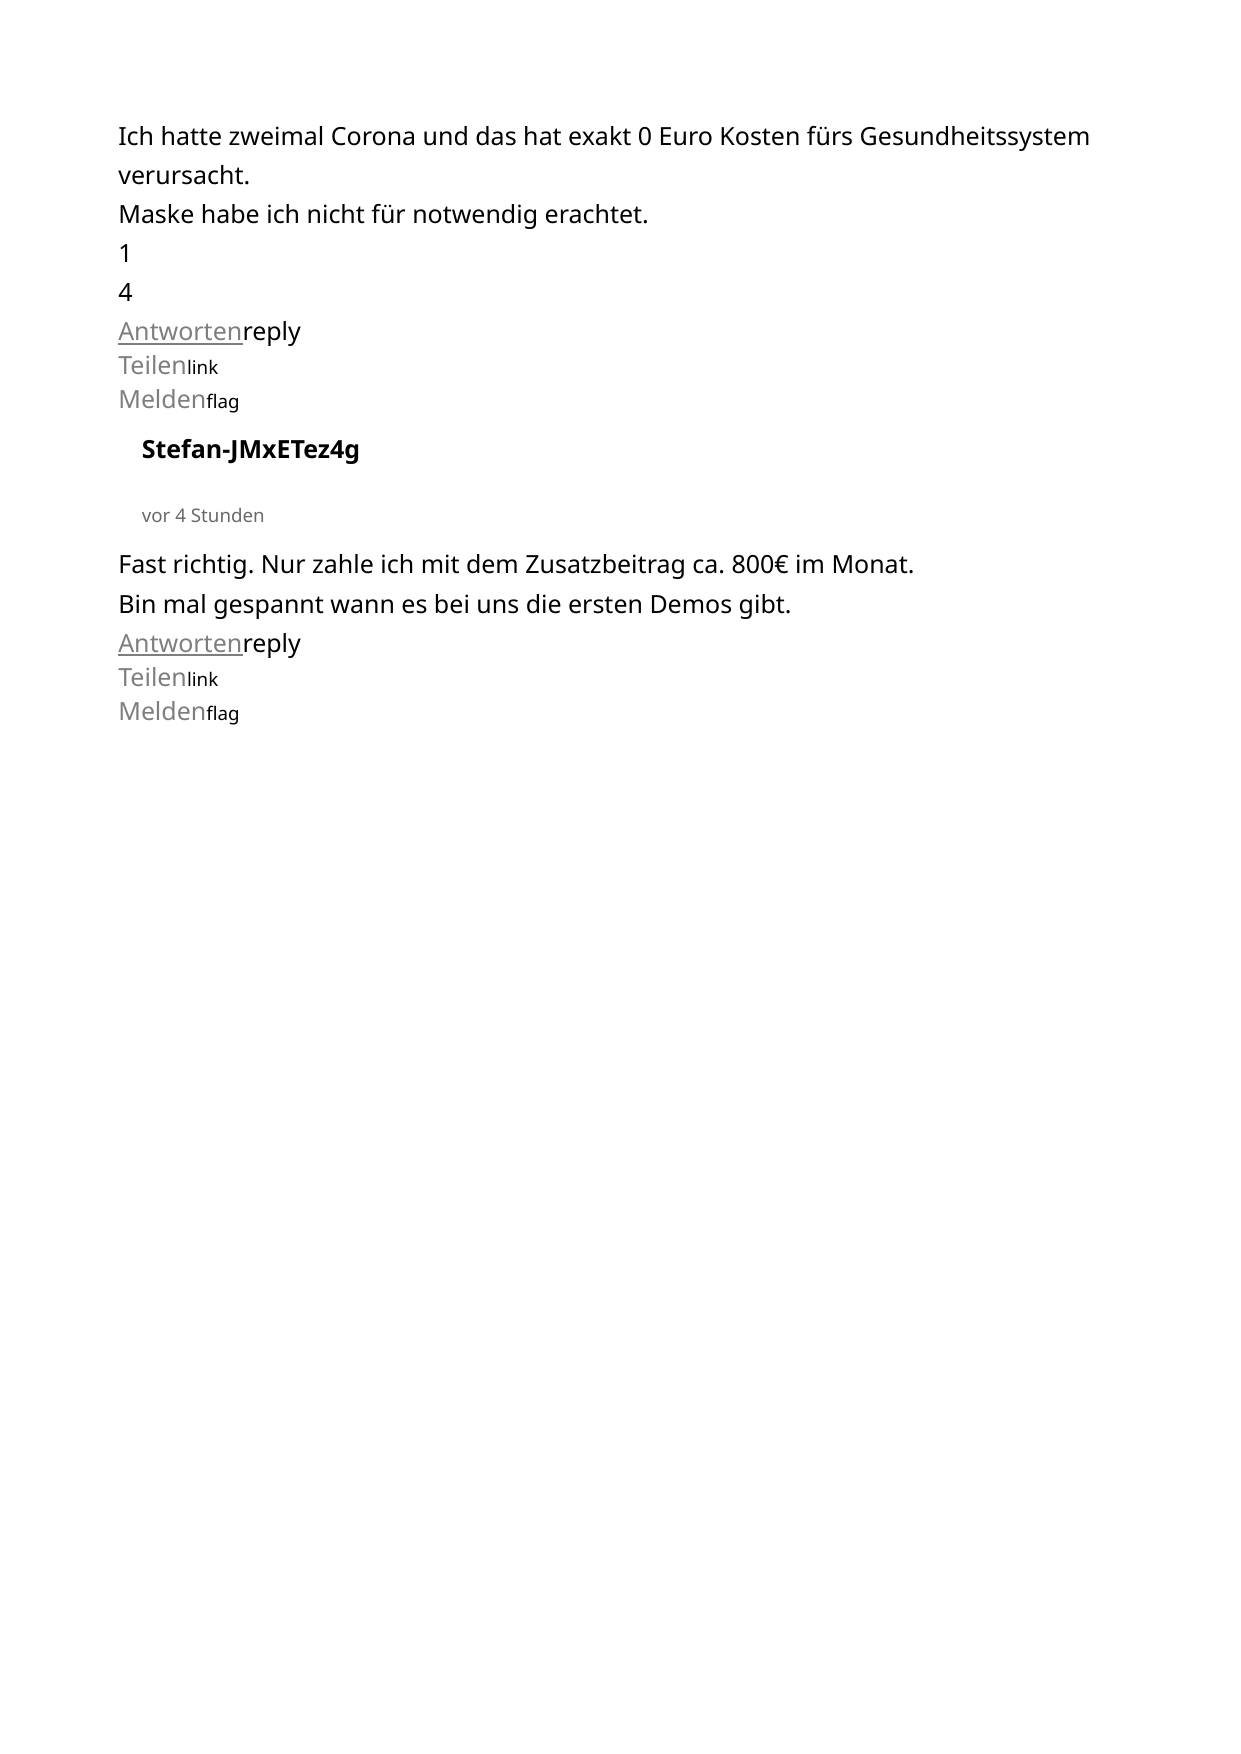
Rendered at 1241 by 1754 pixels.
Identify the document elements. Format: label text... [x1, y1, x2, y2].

text Fast richtig. Nur zahle ich mit dem Zusatzbeitrag ca. 800€ im Monat. Bin mal gespannt wann es bei uns die ersten Demos gibt. [118, 547, 1122, 620]
text 4 [118, 275, 1122, 309]
text Antwortenreply [118, 314, 1122, 348]
text Stefan-JMxETez4g [142, 432, 1114, 466]
text Teilenlink [118, 659, 1122, 693]
text vor 4 Stunden [142, 502, 1117, 528]
text Meldenflag [118, 693, 1122, 728]
text Antwortenreply [118, 625, 1122, 659]
text Teilenlink [118, 348, 1122, 382]
text Ich hatte zweimal Corona und das hat exakt 0 Euro Kosten fürs Gesundheitssystem verursacht. Maske habe ich nicht für notwendig erachtet. [118, 118, 1122, 231]
text Meldenflag [118, 382, 1122, 416]
text 1 [118, 236, 1122, 270]
